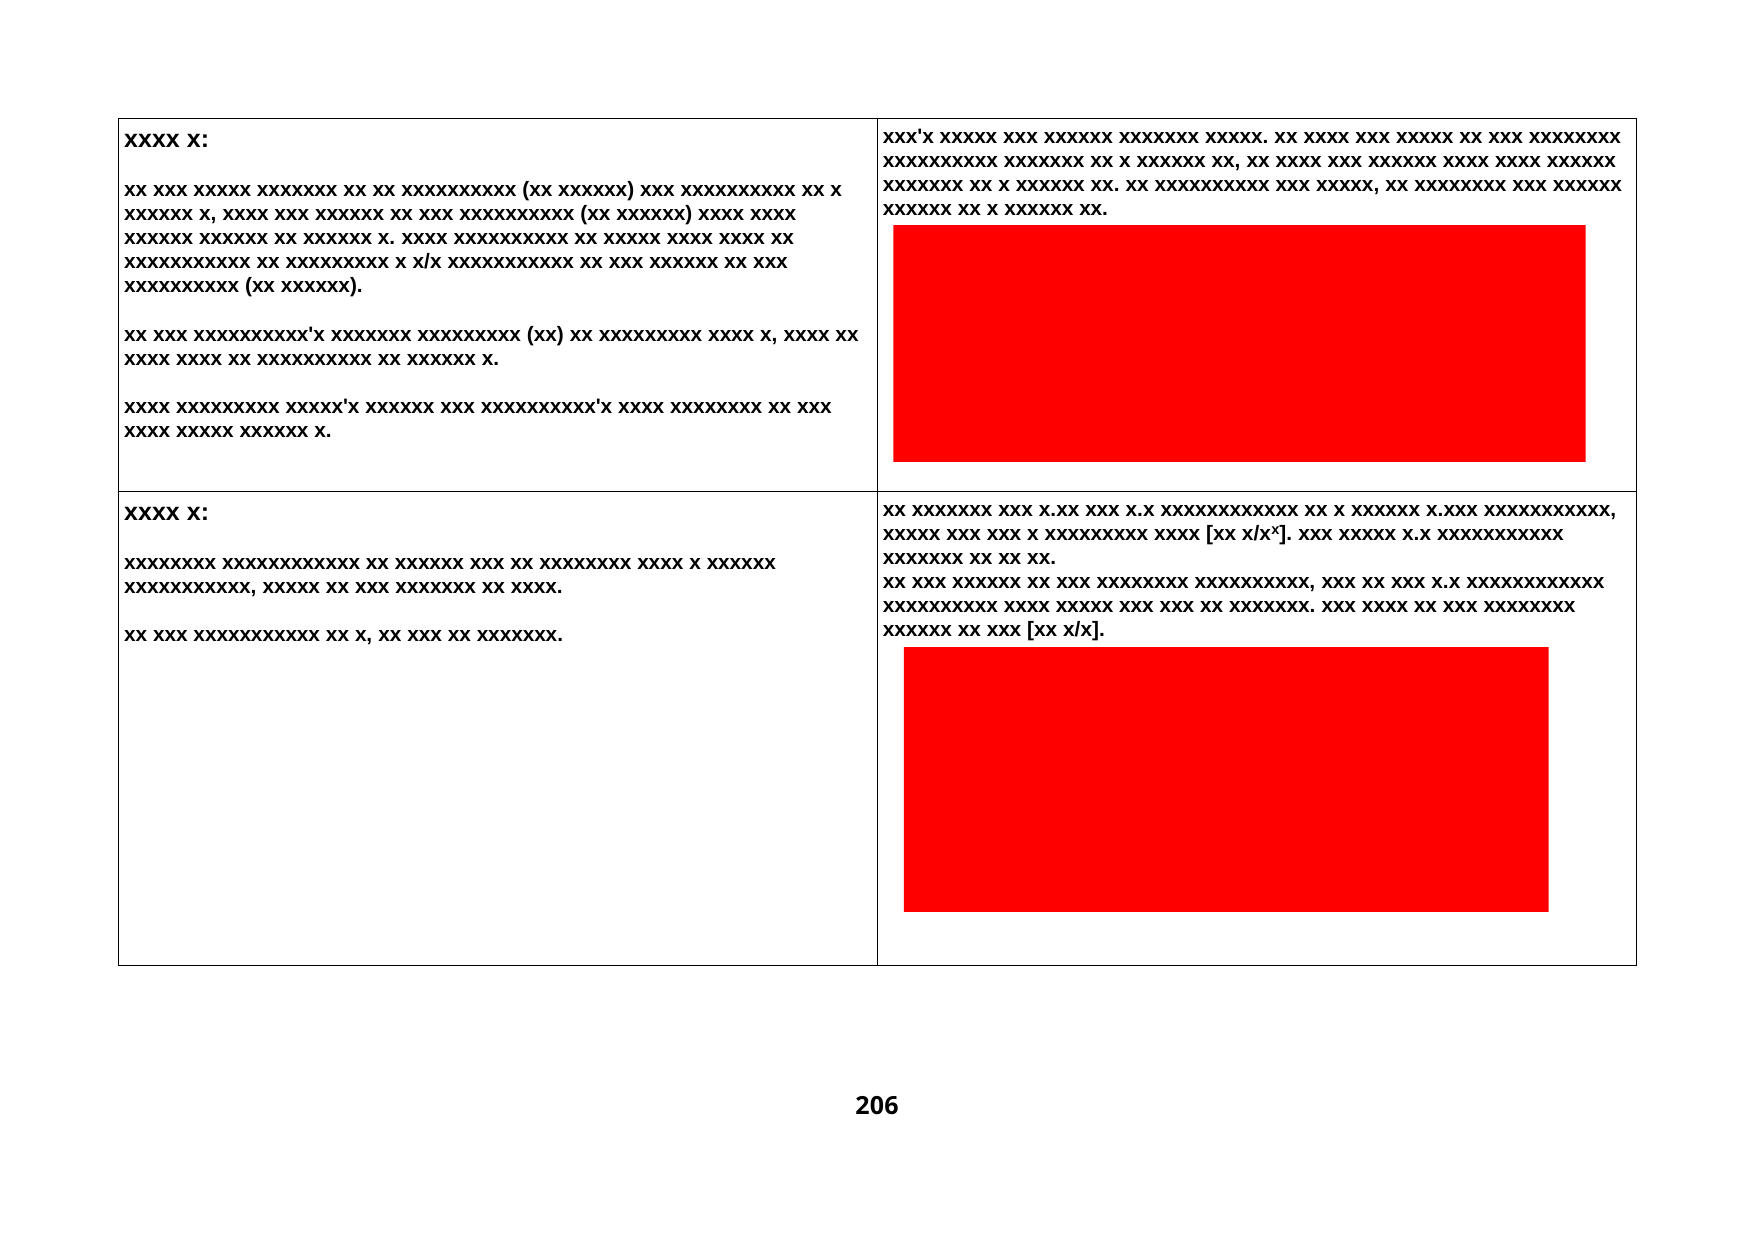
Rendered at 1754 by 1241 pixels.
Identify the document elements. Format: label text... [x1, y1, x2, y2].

table_cell xxxx x: xx xxx xxxxx xxxxxxx xx xx xxxxxxxxxx (xx xxxxxx) xxx xxxxxxxxxx xx x xxxxxx x, xxxx xxx xxxxxx xx xxx xxxxxxxxxx (xx xxxxxx) xxxx xxxx xxxxxx xxxxxx xx xxxxxx x. xxxx xxxxxxxxxx xx xxxxx xxxx xxxx xx xxxxxxxxxxx xx xxxxxxxxx x x/x xxxxxxxxxxx xx xxx xxxxxx xx xxx xxxxxxxxxx (xx xxxxxx). xx xxx xxxxxxxxxx'x xxxxxxx xxxxxxxxx (xx) xx xxxxxxxxx xxxx x, xxxx xx xxxx xxxx xx xxxxxxxxxx xx xxxxxx x. xxxx xxxxxxxxx xxxxx'x xxxxxx xxx xxxxxxxxxx'x xxxx xxxxxxxx xx xxx xxxx xxxxx xxxxxx x. [119, 119, 877, 491]
table_cell xx xxxxxxx xxx x.xx xxx x.x xxxxxxxxxxxx xx x xxxxxx x.xxx xxxxxxxxxxx, xxxxx xxx xxx x xxxxxxxxx xxxx [xx x/xx]. xxx xxxxx x.x xxxxxxxxxxx xxxxxxx xx xx xx. xx xxx xxxxxx xx xxx xxxxxxxx xxxxxxxxxx, xxx xx xxx x.x xxxxxxxxxxxx xxxxxxxxxx xxxx xxxxx xxx xxx xx xxxxxxx. xxx xxxx xx xxx xxxxxxxx xxxxxx xx xxx [xx x/x]. [878, 492, 1636, 965]
picture [903, 647, 1549, 912]
table_cell xxxx x: xxxxxxxx xxxxxxxxxxxx xx xxxxxx xxx xx xxxxxxxx xxxx x xxxxxx xxxxxxxxxxx, xxxxx xx xxx xxxxxxx xx xxxx. xx xxx xxxxxxxxxxx xx x, xx xxx xx xxxxxxx. [119, 492, 877, 965]
table_cell xxx'x xxxxx xxx xxxxxx xxxxxxx xxxxx. xx xxxx xxx xxxxx xx xxx xxxxxxxx xxxxxxxxxx xxxxxxx xx x xxxxxx xx, xx xxxx xxx xxxxxx xxxx xxxx xxxxxx xxxxxxx xx x xxxxxx xx. xx xxxxxxxxxx xxx xxxxx, xx xxxxxxxx xxx xxxxxx xxxxxx xx x xxxxxx xx. [878, 119, 1636, 491]
picture [893, 225, 1586, 462]
